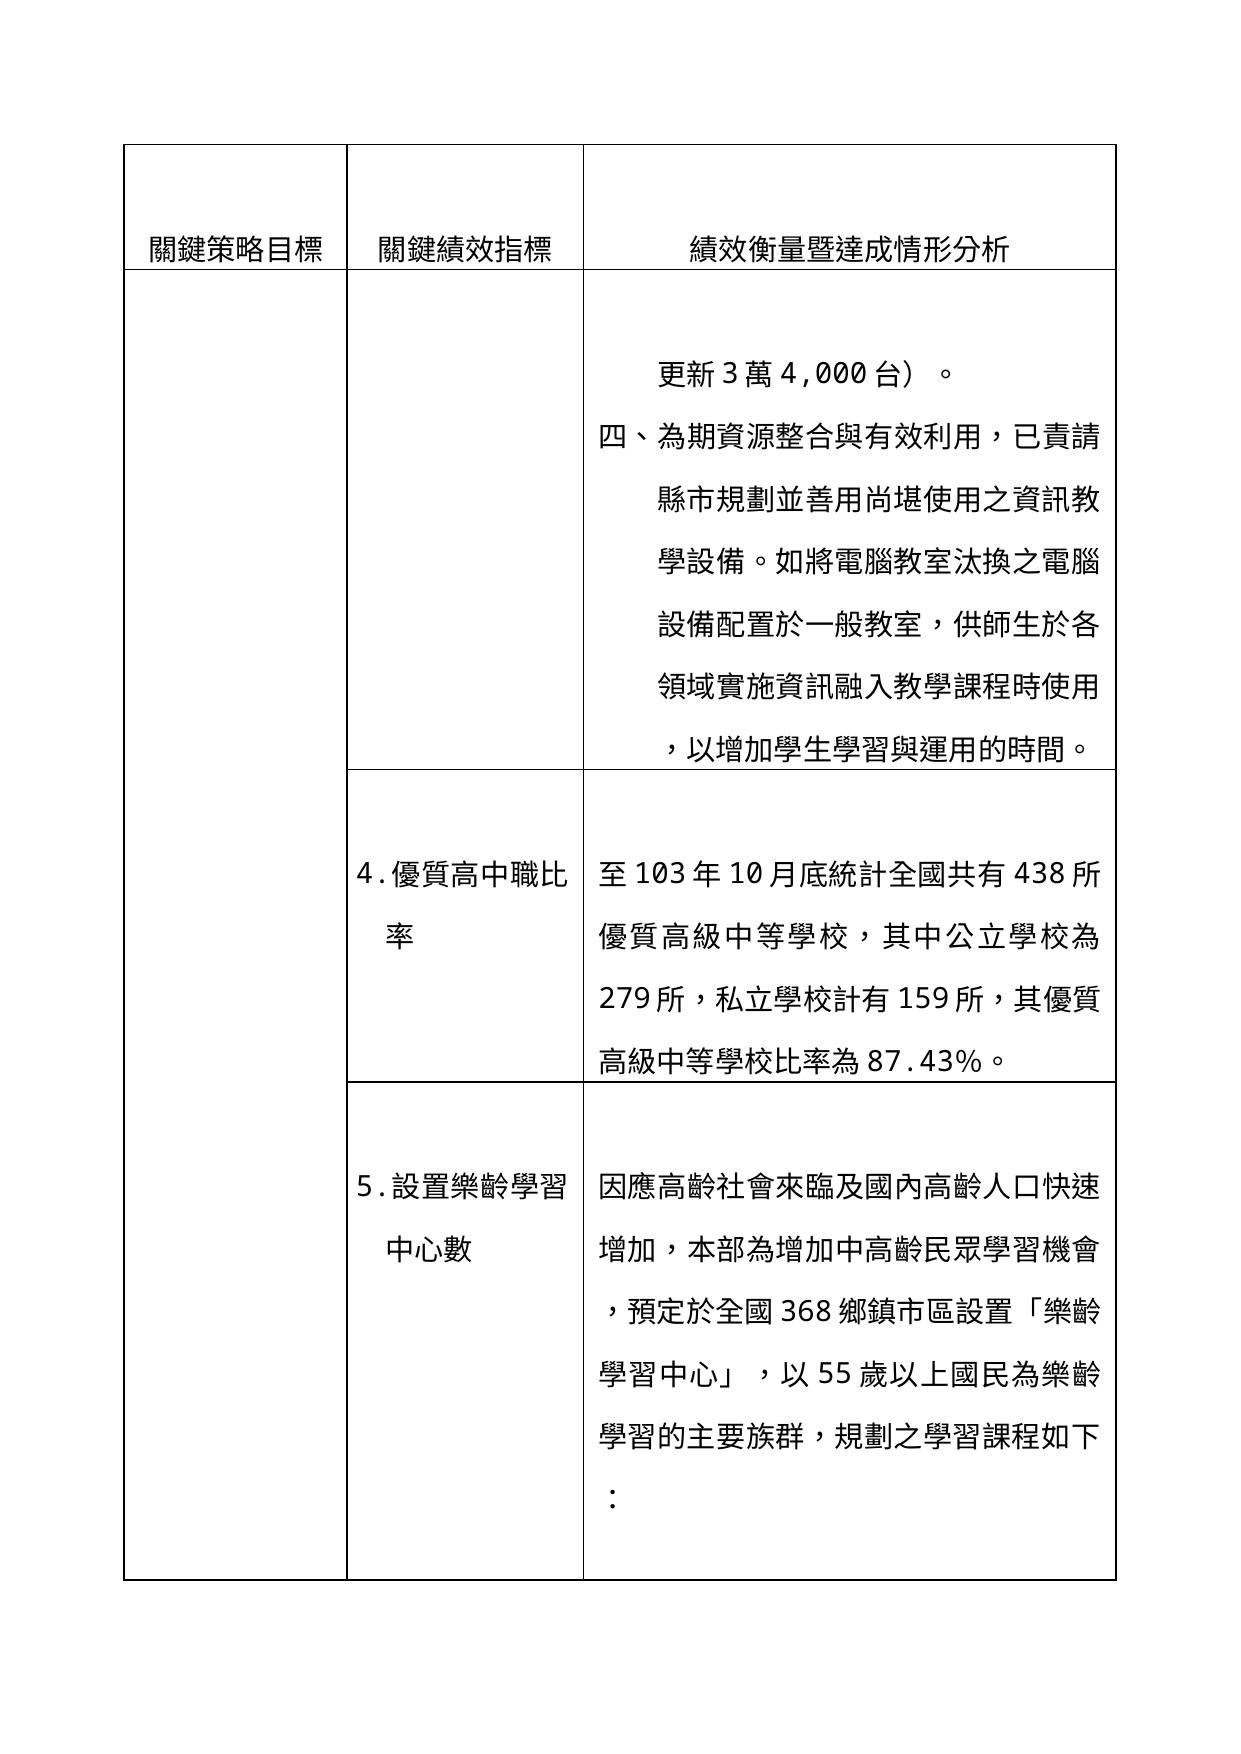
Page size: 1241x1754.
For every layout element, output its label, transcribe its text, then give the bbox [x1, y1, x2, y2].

table_cell 至103年10月底統計全國共有438所優質高級中等學校，其中公立學校為 279所，私立學校計有159所，其優質高級中等學校比率為87.43％。 [584, 770, 1115, 1081]
table_header 關鍵策略目標 [125, 145, 346, 268]
table_cell 4.優質高中職比率 [348, 770, 583, 1081]
table_header 關鍵績效指標 [348, 145, 583, 268]
table_cell [125, 270, 346, 1579]
table_cell 更新3萬4,000台）。 四、為期資源整合與有效利用，已責請縣市規劃並善用尚堪使用之資訊教學設備。如將電腦教室汰換之電腦設備配置於一般教室，供師生於各領域實施資訊融入教學課程時使用，以增加學生學習與運用的時間。 [584, 270, 1115, 768]
table_cell [348, 270, 583, 768]
table_cell 因應高齡社會來臨及國內高齡人口快速增加，本部為增加中高齡民眾學習機會，預定於全國368鄉鎮市區設置「樂齡學習中心」，以55歲以上國民為樂齡學習的主要族群，規劃之學習課程如下： [584, 1083, 1115, 1579]
table_cell 5.設置樂齡學習中心數 [348, 1083, 583, 1579]
table_header 績效衡量暨達成情形分析 [584, 145, 1115, 268]
